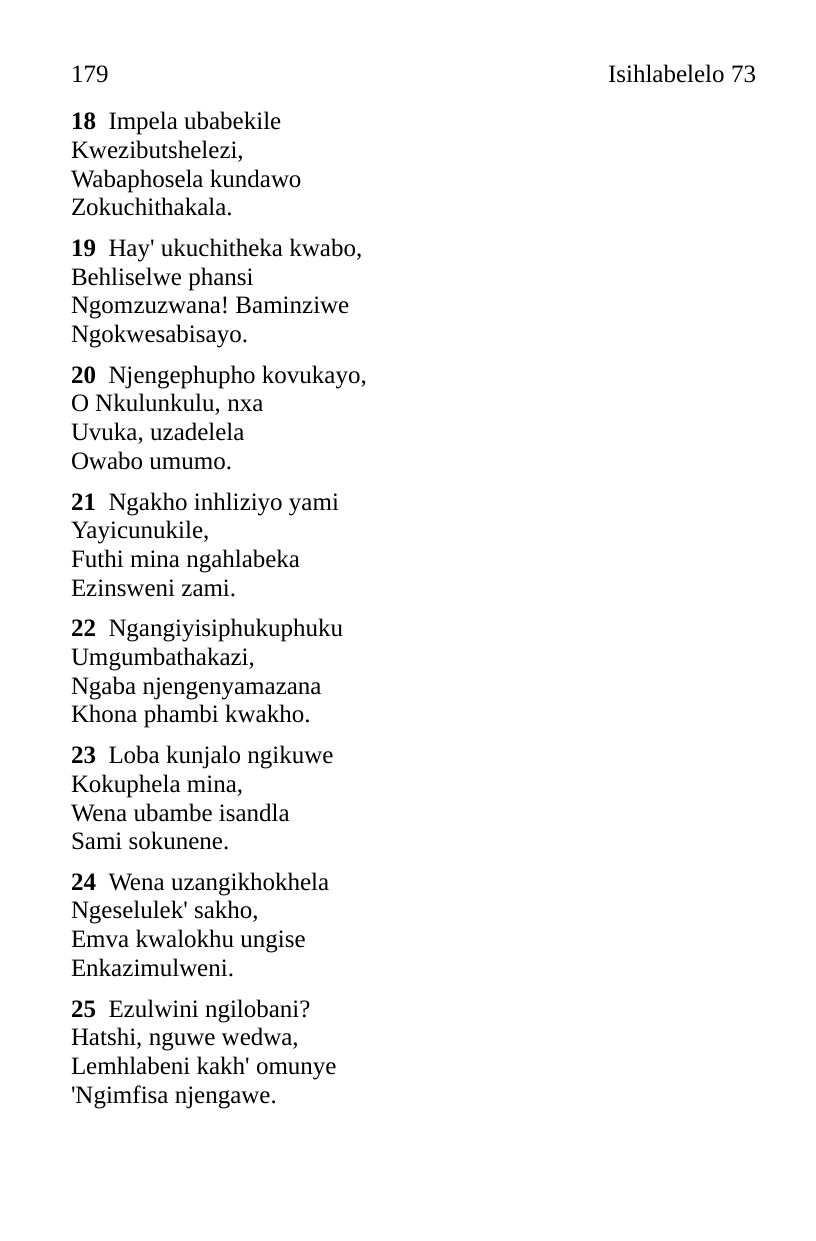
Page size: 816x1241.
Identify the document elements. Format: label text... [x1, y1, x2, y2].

text Lemhlabeni kakh' omunye [71, 1051, 756, 1080]
text Zokuchithakala. [71, 192, 756, 221]
text Yayicunukile, [71, 515, 756, 544]
text Hatshi, nguwe wedwa, [71, 1022, 756, 1051]
text Futhi mina ngahlabeka [71, 544, 756, 573]
text 25 Ezulwini ngilobani? [71, 994, 756, 1022]
text Wabaphosela kundawo [71, 164, 756, 192]
text 21 Ngakho inhliziyo yami [71, 487, 756, 515]
text Umgumbathakazi, [71, 642, 756, 671]
text Uvuka, uzadelela [71, 417, 756, 446]
text Behliselwe phansi [71, 262, 756, 291]
text Wena ubambe isandla [71, 798, 756, 826]
text 20 Njengephupho kovukayo, [71, 360, 756, 388]
text 18 Impela ubabekile [71, 106, 756, 135]
text Ngomzuzwana! Baminziwe [71, 291, 756, 319]
text O Nkulunkulu, nxa [71, 388, 756, 417]
text Kokuphela mina, [71, 769, 756, 798]
text Enkazimulweni. [71, 953, 756, 982]
text 22 Ngangiyisiphukuphuku [71, 613, 756, 642]
text Kwezibutshelezi, [71, 135, 756, 164]
text Khona phambi kwakho. [71, 699, 756, 728]
text Sami sokunene. [71, 826, 756, 855]
text 19 Hay' ukuchitheka kwabo, [71, 233, 756, 262]
text Ngaba njengenyamazana [71, 671, 756, 699]
text Ezinsweni zami. [71, 573, 756, 602]
text 24 Wena uzangikhokhela [71, 867, 756, 896]
text 'Ngimfisa njengawe. [71, 1080, 756, 1109]
text Emva kwalokhu ungise [71, 924, 756, 953]
text Ngeselulek' sakho, [71, 896, 756, 924]
text Ngokwesabisayo. [71, 319, 756, 348]
text 23 Loba kunjalo ngikuwe [71, 740, 756, 769]
text Owabo umumo. [71, 446, 756, 475]
